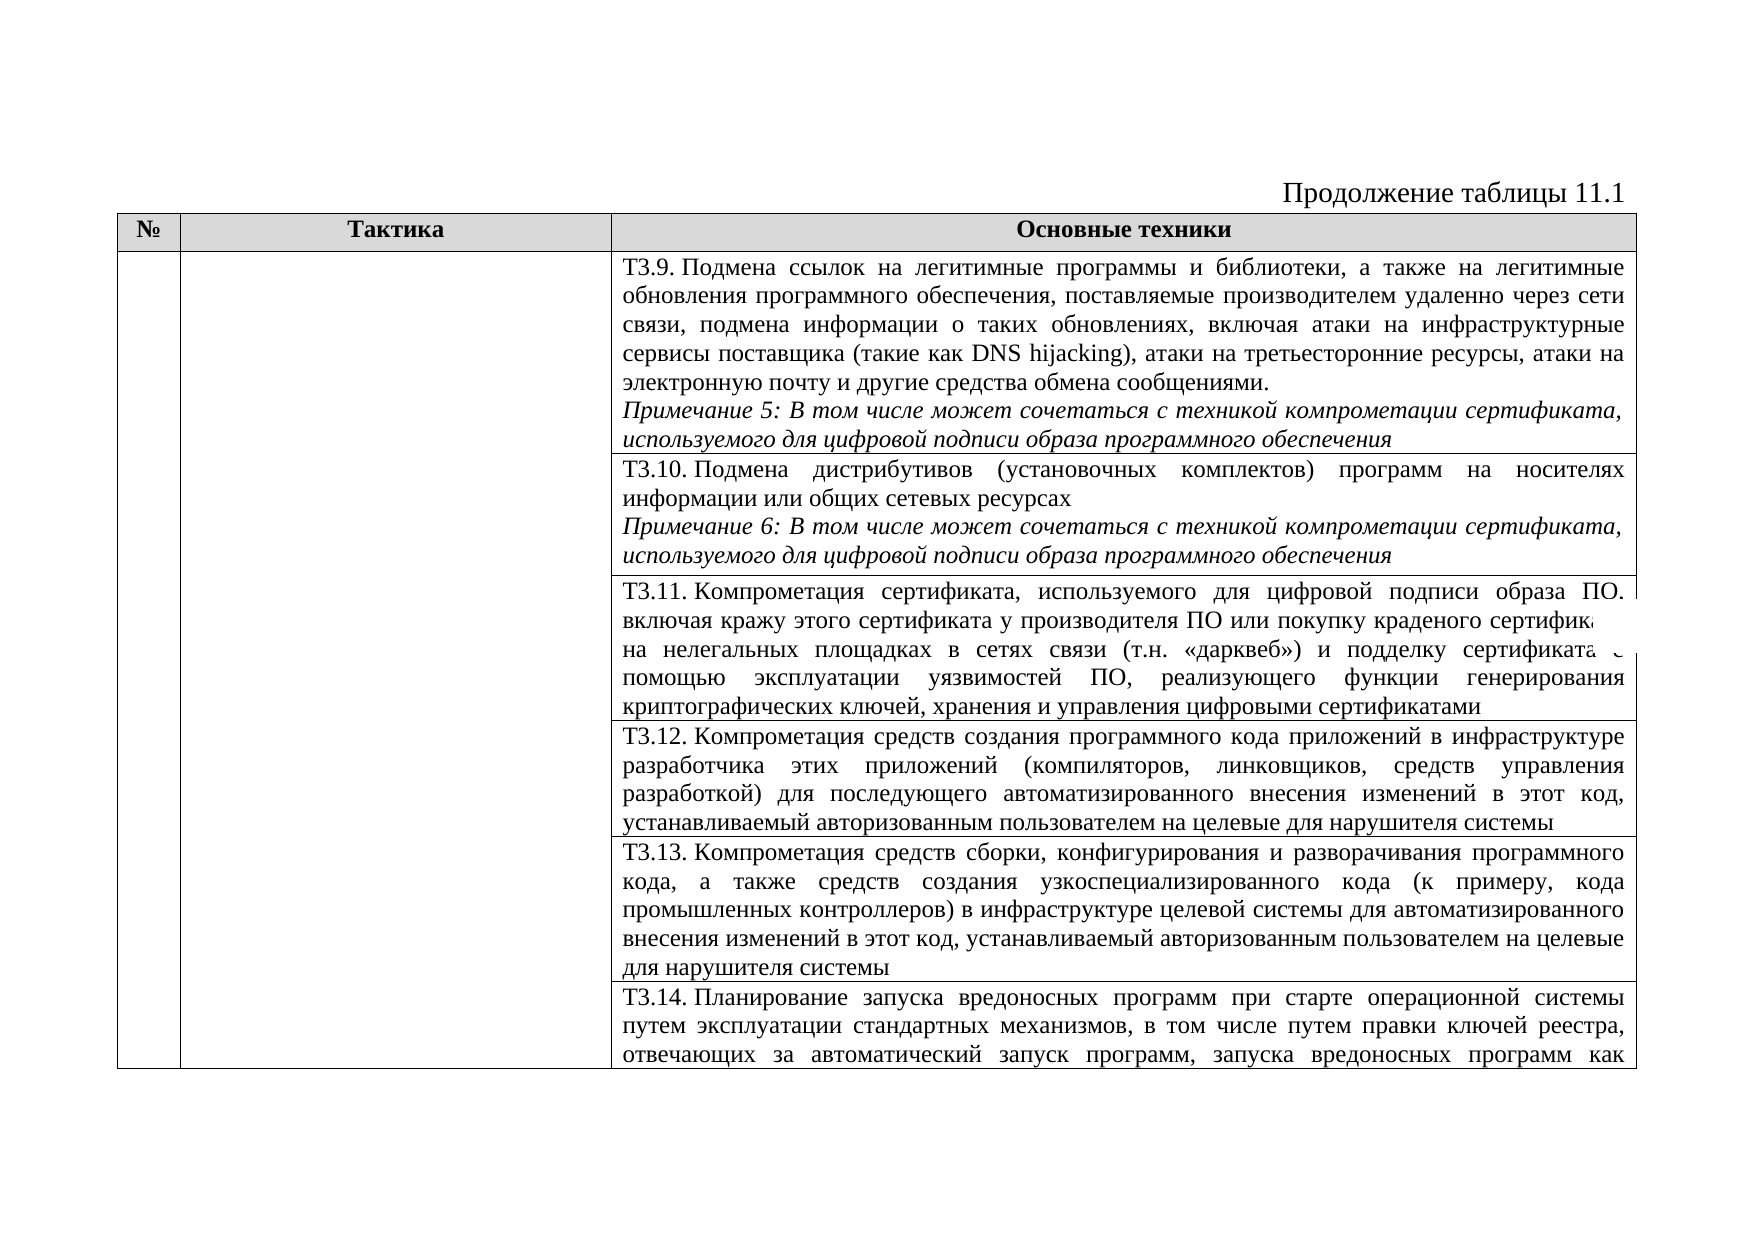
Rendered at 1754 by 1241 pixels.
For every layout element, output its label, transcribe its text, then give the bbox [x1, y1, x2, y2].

table_cell Т3.9. Подмена ссылок на легитимные программы и библиотеки, а также на легитимные обновления программного обеспечения, поставляемые производителем удаленно через сети связи, подмена информации о таких обновлениях, включая атаки на инфраструктурные сервисы поставщика (такие как DNS hijacking), атаки на третьесторонние ресурсы, атаки на электронную почту и другие средства обмена сообщениями. Примечание 5: В том числе может сочетаться с техникой компрометации сертификата, используемого для цифровой подписи образа программного обеспечения [612, 252, 1636, 453]
table_cell Т3.13. Компрометация средств сборки, конфигурирования и разворачивания программного кода, а также средств создания узкоспециализированного кода (к примеру, кода промышленных контроллеров) в инфраструктуре целевой системы для автоматизированного внесения изменений в этот код, устанавливаемый авторизованным пользователем на целевые для нарушителя системы [612, 837, 1636, 981]
table_cell Т3.14. Планирование запуска вредоносных программ при старте операционной системы путем эксплуатации стандартных механизмов, в том числе путем правки ключей реестра, отвечающих за автоматический запуск программ, запуска вредоносных программ как [612, 982, 1636, 1068]
table_cell Т3.10. Подмена дистрибутивов (установочных комплектов) программ на носителях информации или общих сетевых ресурсах Примечание 6: В том числе может сочетаться с техникой компрометации сертификата, используемого для цифровой подписи образа программного обеспечения [612, 454, 1636, 575]
table_cell Основные техники [612, 214, 1636, 251]
table_cell [118, 252, 180, 1068]
table_cell [181, 252, 611, 1068]
table_cell Т3.12. Компрометация средств создания программного кода приложений в инфраструктуре разработчика этих приложений (компиляторов, линковщиков, средств управления разработкой) для последующего автоматизированного внесения изменений в этот код, устанавливаемый авторизованным пользователем на целевые для нарушителя системы [612, 721, 1636, 836]
table_header Продолжение таблицы 11.1 [117, 175, 1637, 213]
table_cell Тактика [181, 214, 611, 251]
table_cell Т3.11. Компрометация сертификата, используемого для цифровой подписи образа ПО, включая кражу этого сертификата у производителя ПО или покупку краденого сертификата на нелегальных площадках в сетях связи (т.н. «дарквеб») и подделку сертификата с помощью эксплуатации уязвимостей ПО, реализующего функции генерирования криптографических ключей, хранения и управления цифровыми сертификатами [612, 576, 1636, 720]
table_cell № [118, 214, 180, 251]
